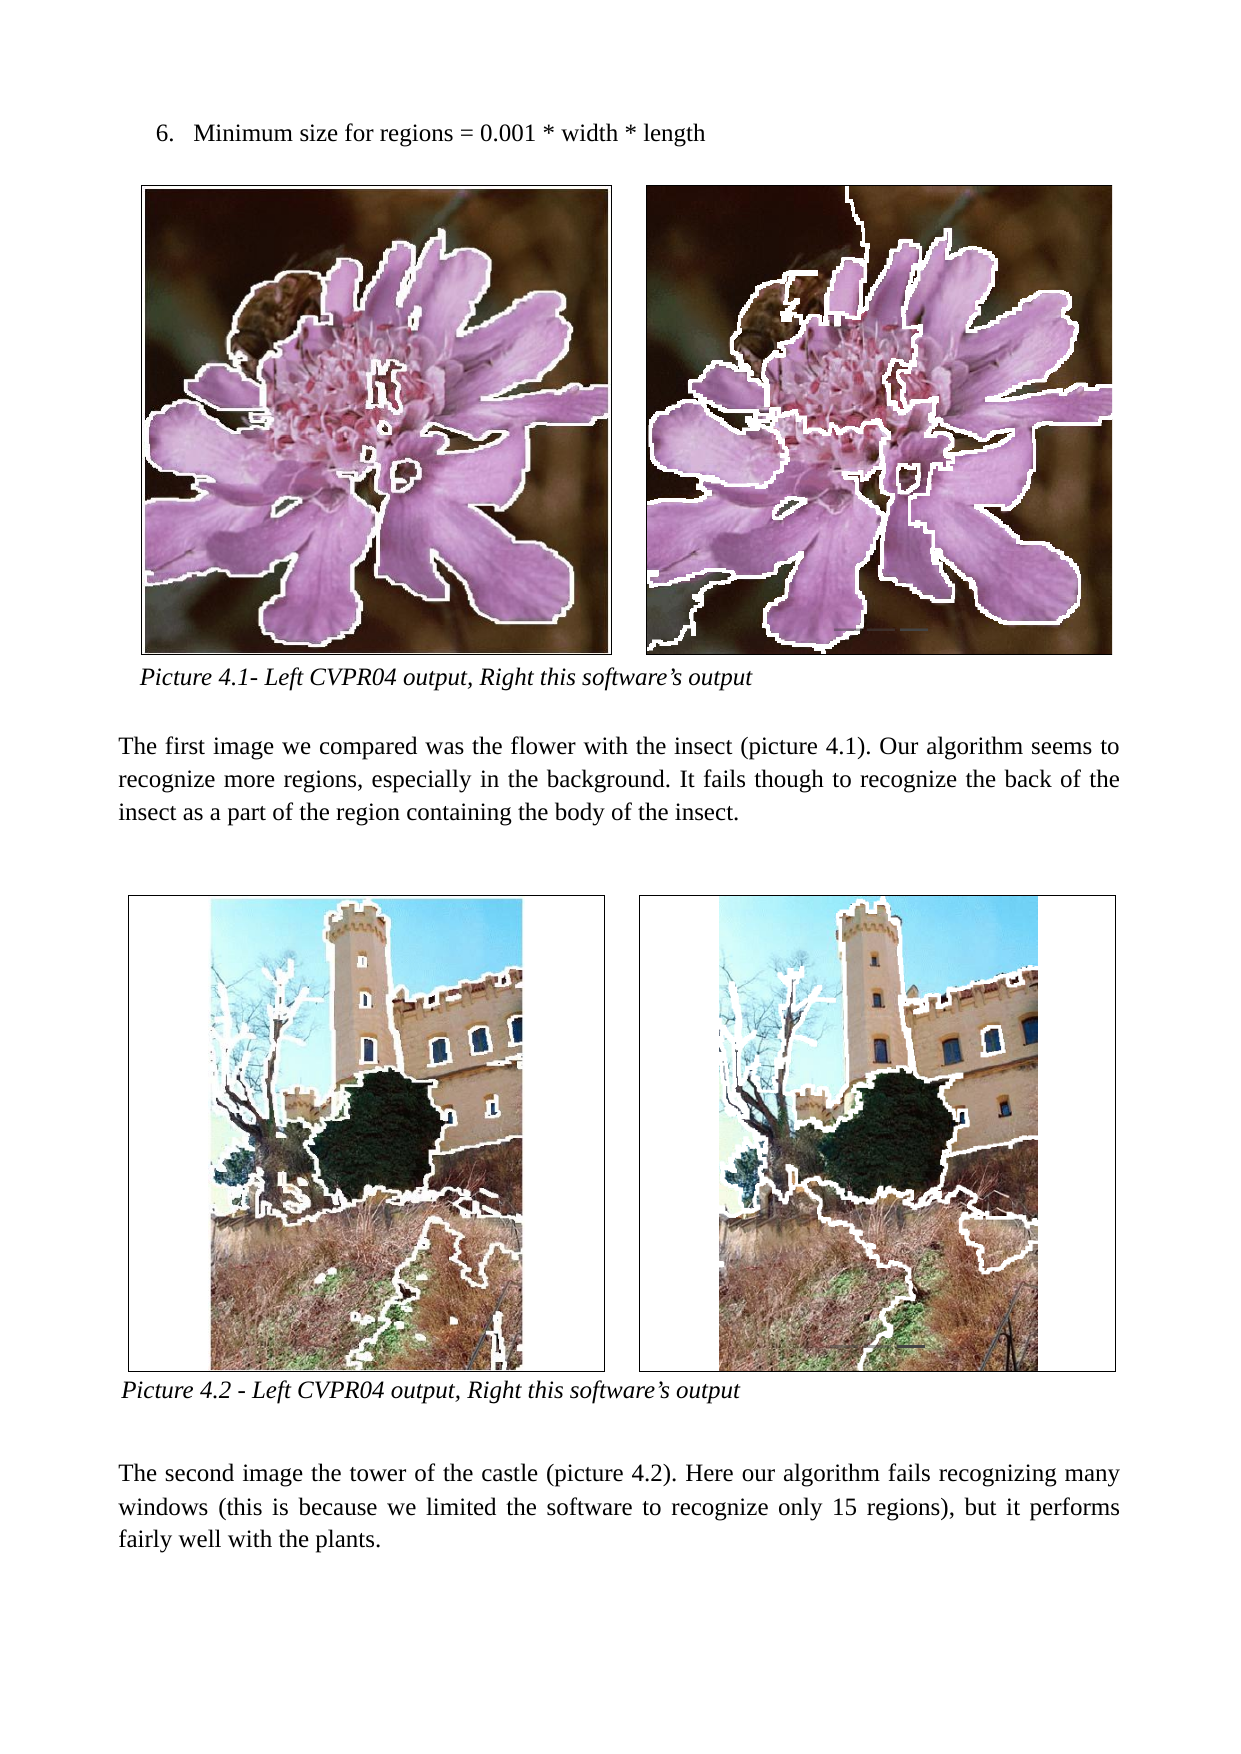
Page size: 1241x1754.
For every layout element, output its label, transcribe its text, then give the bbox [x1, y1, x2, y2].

text Picture 4.2 - Left CVPR04 output, Right this software’s output [121, 1375, 1119, 1403]
text Picture 4.1- Left CVPR04 output, Right this software’s output [139, 662, 1112, 691]
text The second image the tower of the castle (picture 4.2). Here our algorithm fails recognizing many windows (this is because we limited the software to recognize only 15 regions), but it performs fairly well with the plants. [118, 1375, 1122, 1553]
list Minimum size for regions = 0.001 * width * length [156, 118, 1122, 147]
text The first image we compared was the flower with the insect (picture 4.1). Our algorithm seems to recognize more regions, especially in the background. It fails though to recognize the back of the insect as a part of the region containing the body of the insect. [118, 166, 1122, 826]
picture [121, 890, 1120, 1375]
picture [139, 181, 1113, 662]
